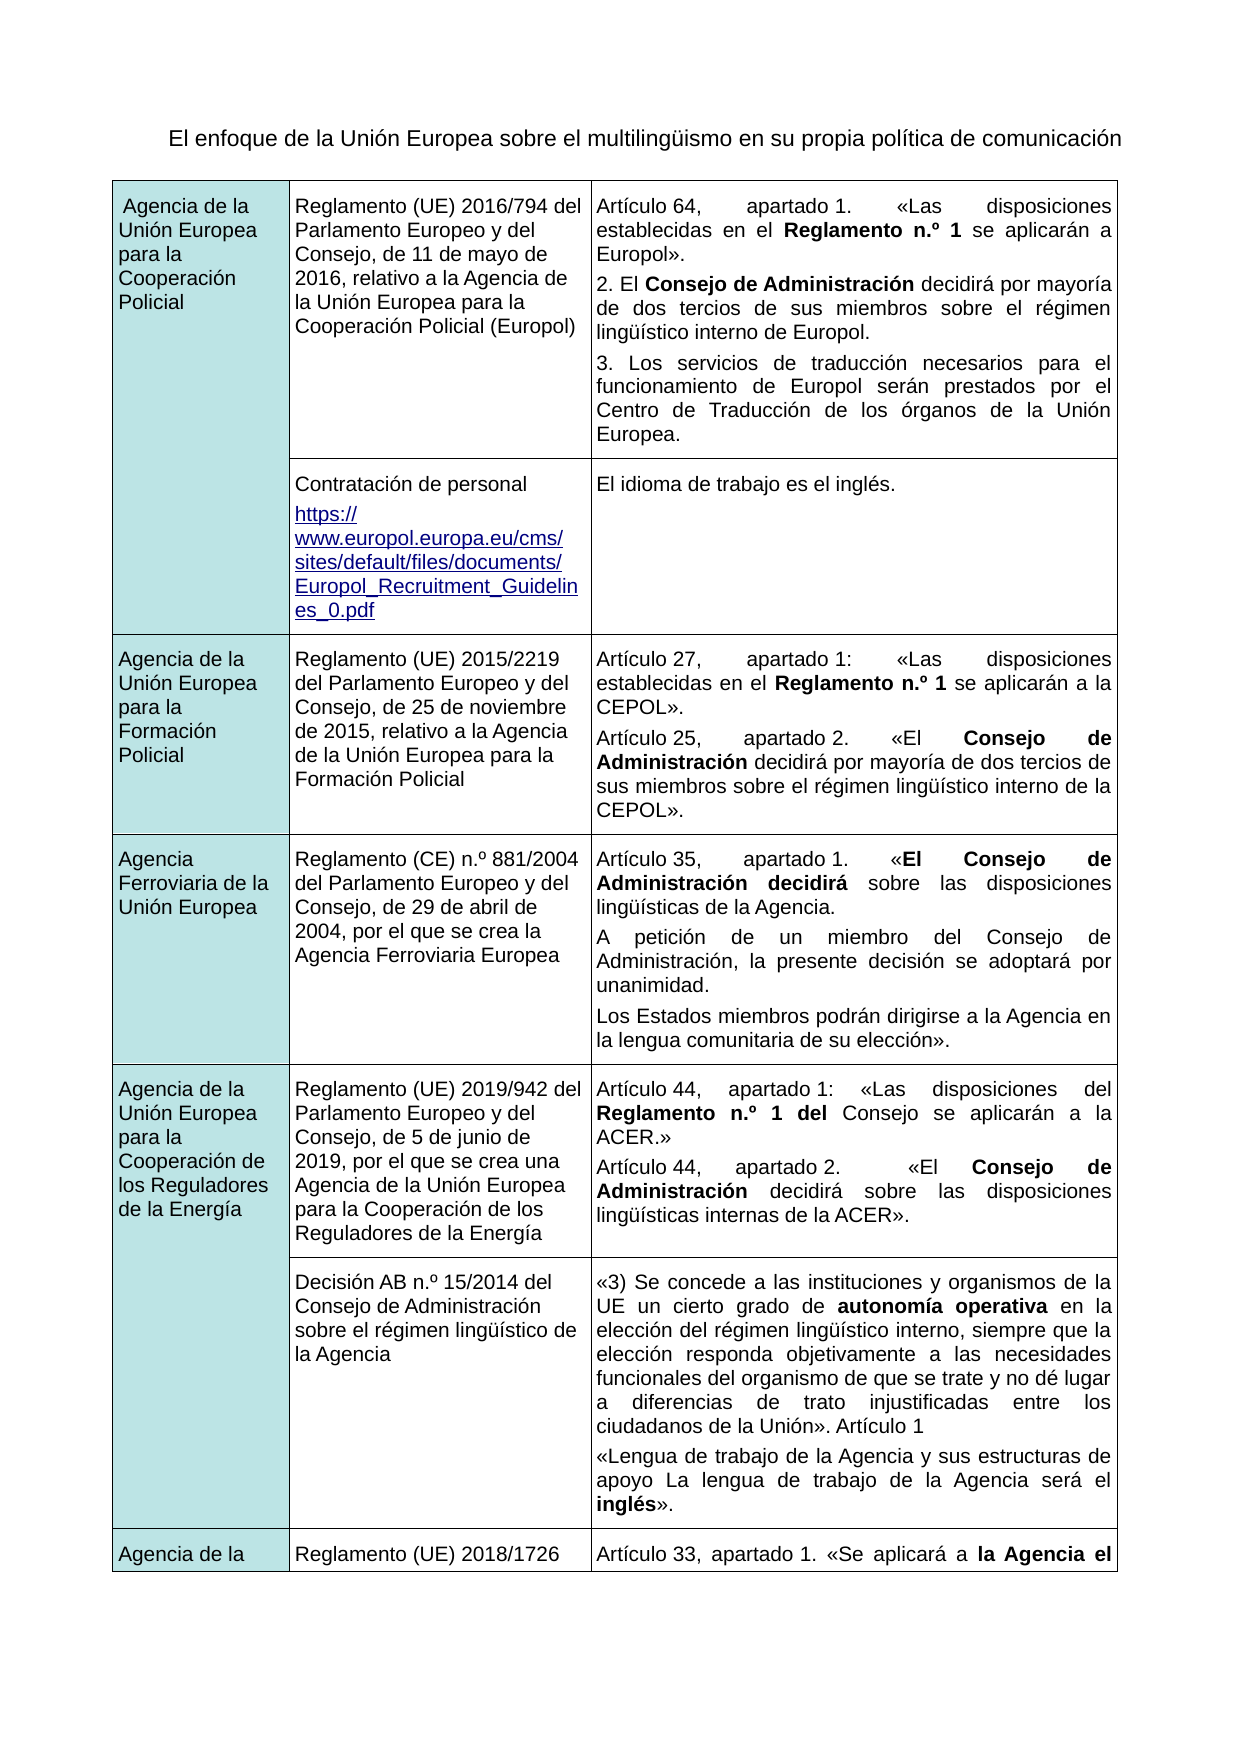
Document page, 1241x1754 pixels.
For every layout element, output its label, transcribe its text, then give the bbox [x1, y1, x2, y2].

table_cell «3) Se concede a las instituciones y organismos de la UE un cierto grado de autonomía operativa en la elección del régimen lingüístico interno, siempre que la elección responda objetivamente a las necesidades funcionales del organismo de que se trate y no dé lugar a diferencias de trato injustificadas entre los ciudadanos de la Unión». Artículo 1 «Lengua de trabajo de la Agencia y sus estructuras de apoyo La lengua de trabajo de la Agencia será el inglés». [592, 1258, 1117, 1528]
table_cell Decisión AB n.º 15/2014 del Consejo de Administración sobre el régimen lingüístico de la Agencia [290, 1258, 591, 1528]
table_cell Agencia de la Unión Europea para la Cooperación de los Reguladores de la Energía [113, 1065, 289, 1528]
table_cell Artículo 33, apartado 1. «Se aplicará a la Agencia el [592, 1529, 1117, 1571]
table_cell Artículo 35, apartado 1. «El Consejo de Administración decidirá sobre las disposiciones lingüísticas de la Agencia. A petición de un miembro del Consejo de Administración, la presente decisión se adoptará por unanimidad. Los Estados miembros podrán dirigirse a la Agencia en la lengua comunitaria de su elección». [592, 835, 1117, 1063]
table_cell Reglamento (UE) 2019/942 del Parlamento Europeo y del Consejo, de 5 de junio de 2019, por el que se crea una Agencia de la Unión Europea para la Cooperación de los Reguladores de la Energía [290, 1065, 591, 1257]
table_cell Agencia de la Unión Europea para la Formación Policial [113, 635, 289, 833]
table_cell Reglamento (UE) 2018/1726 [290, 1529, 591, 1571]
table_cell Reglamento (UE) 2015/2219 del Parlamento Europeo y del Consejo, de 25 de noviembre de 2015, relativo a la Agencia de la Unión Europea para la Formación Policial [290, 635, 591, 833]
table_cell Artículo 27, apartado 1: «Las disposiciones establecidas en el Reglamento n.º 1 se aplicarán a la CEPOL». Artículo 25, apartado 2. «El Consejo de Administración decidirá por mayoría de dos tercios de sus miembros sobre el régimen lingüístico interno de la CEPOL». [592, 635, 1117, 833]
table_cell Contratación de personal https://www.europol.europa.eu/cms/sites/default/files/documents/Europol_Recruitment_Guidelines_0.pdf [290, 459, 591, 634]
table_cell Agencia de la [113, 1529, 289, 1571]
table_cell El idioma de trabajo es el inglés. [592, 459, 1117, 634]
table_cell Agencia de la Unión Europea para la Cooperación Policial [113, 181, 289, 634]
table_cell Agencia Ferroviaria de la Unión Europea [113, 835, 289, 1063]
table_cell Artículo 64, apartado 1. «Las disposiciones establecidas en el Reglamento n.º 1 se aplicarán a Europol». 2. El Consejo de Administración decidirá por mayoría de dos tercios de sus miembros sobre el régimen lingüístico interno de Europol. 3. Los servicios de traducción necesarios para el funcionamiento de Europol serán prestados por el Centro de Traducción de los órganos de la Unión Europea. [592, 181, 1117, 458]
table_cell Reglamento (CE) n.º 881/2004 del Parlamento Europeo y del Consejo, de 29 de abril de 2004, por el que se crea la Agencia Ferroviaria Europea [290, 835, 591, 1063]
table_cell Artículo 44, apartado 1: «Las disposiciones del Reglamento n.º 1 del Consejo se aplicarán a la ACER.» Artículo 44, apartado 2. «El Consejo de Administración decidirá sobre las disposiciones lingüísticas internas de la ACER». [592, 1065, 1117, 1257]
table_cell Reglamento (UE) 2016/794 del Parlamento Europeo y del Consejo, de 11 de mayo de 2016, relativo a la Agencia de la Unión Europea para la Cooperación Policial (Europol) [290, 181, 591, 458]
